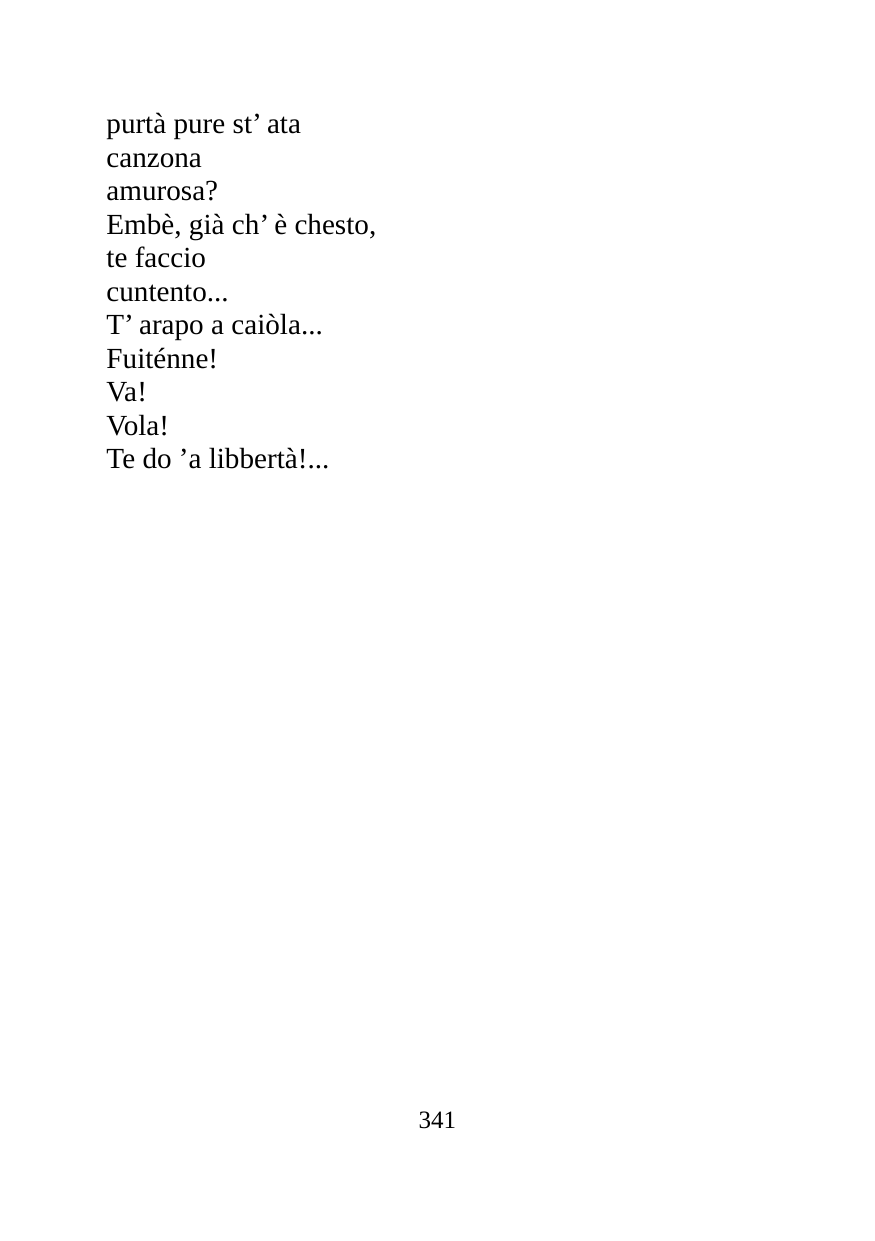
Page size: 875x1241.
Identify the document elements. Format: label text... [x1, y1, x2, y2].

text Vola! [106, 408, 768, 442]
text te faccio [106, 240, 768, 274]
text Embè, già ch’ è chesto, [106, 207, 768, 240]
text Fuiténne! [106, 341, 768, 374]
text purtà pure st’ ata [106, 106, 768, 140]
text Te do ’a libbertà!... [106, 442, 768, 475]
text canzona [106, 140, 768, 173]
text Va! [106, 374, 768, 408]
text cuntento... [106, 274, 768, 307]
text T’ arapo a caiòla... [106, 307, 768, 341]
text amurosa? [106, 173, 768, 207]
